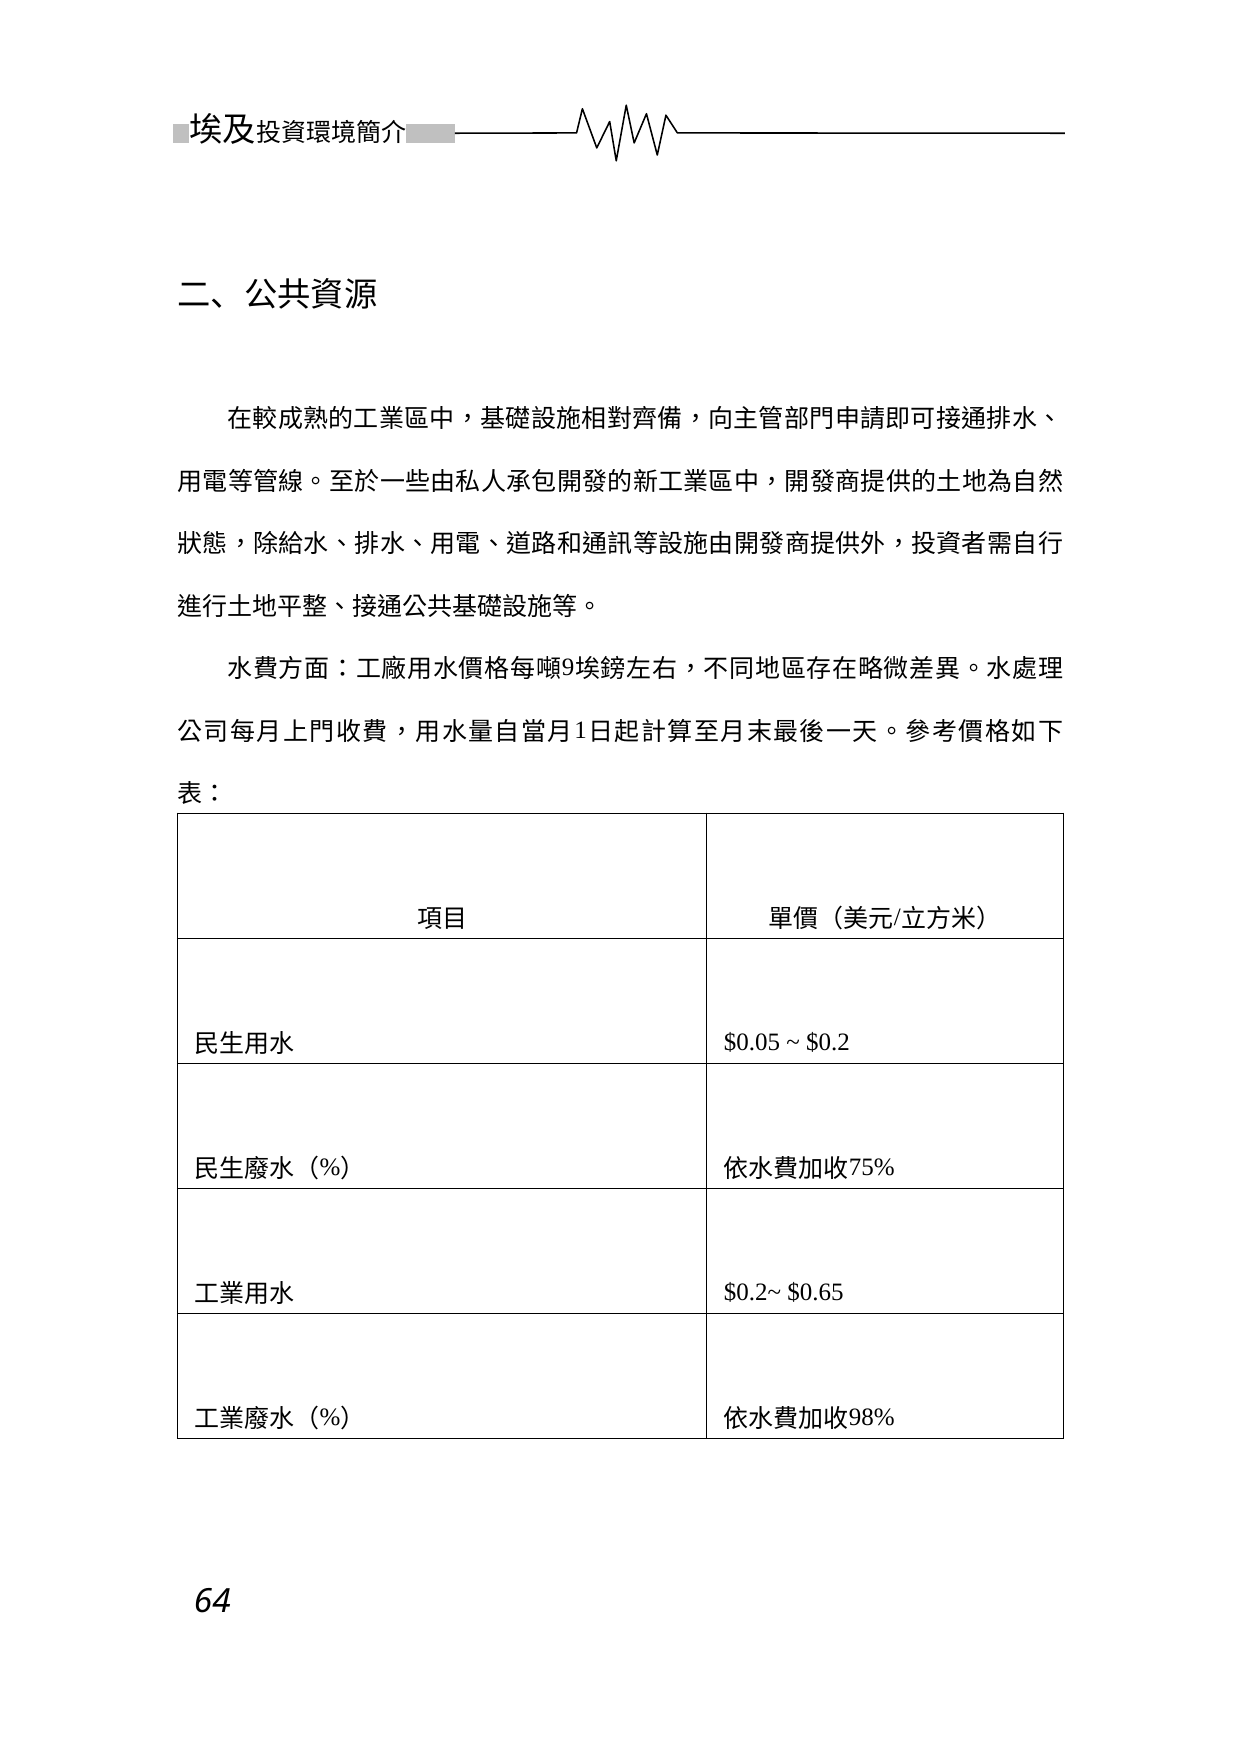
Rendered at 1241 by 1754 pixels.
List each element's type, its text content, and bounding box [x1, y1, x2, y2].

table_cell 依水費加收98% [707, 1314, 1063, 1438]
table_cell 民生用水 [178, 939, 706, 1063]
text 水費方面：工廠用水價格每噸9埃鎊左右，不同地區存在略微差異。水處理公司每月上門收費，用水量自當月1日起計算至月末最後一天。參考價格如下表： [177, 625, 1063, 813]
table_header 單價（美元/立方米） [707, 814, 1063, 938]
table_cell 依水費加收75% [707, 1064, 1063, 1188]
text 二、公共資源 [177, 250, 1063, 313]
table_cell 民生廢水（%） [178, 1064, 706, 1188]
table_cell $0.2~ $0.65 [707, 1189, 1063, 1313]
text 在較成熟的工業區中，基礎設施相對齊備，向主管部門申請即可接通排水、用電等管線。至於一些由私人承包開發的新工業區中，開發商提供的土地為自然狀態，除給水、排水、用電、道路和通訊等設施由開發商提供外，投資者需自行進行土地平整、接通公共基礎設施等。 [177, 375, 1063, 625]
table_cell 工業用水 [178, 1189, 706, 1313]
table_header 項目 [178, 814, 706, 938]
table_cell 工業廢水（%） [178, 1314, 706, 1438]
table_cell $0.05 ~ $0.2 [707, 939, 1063, 1063]
